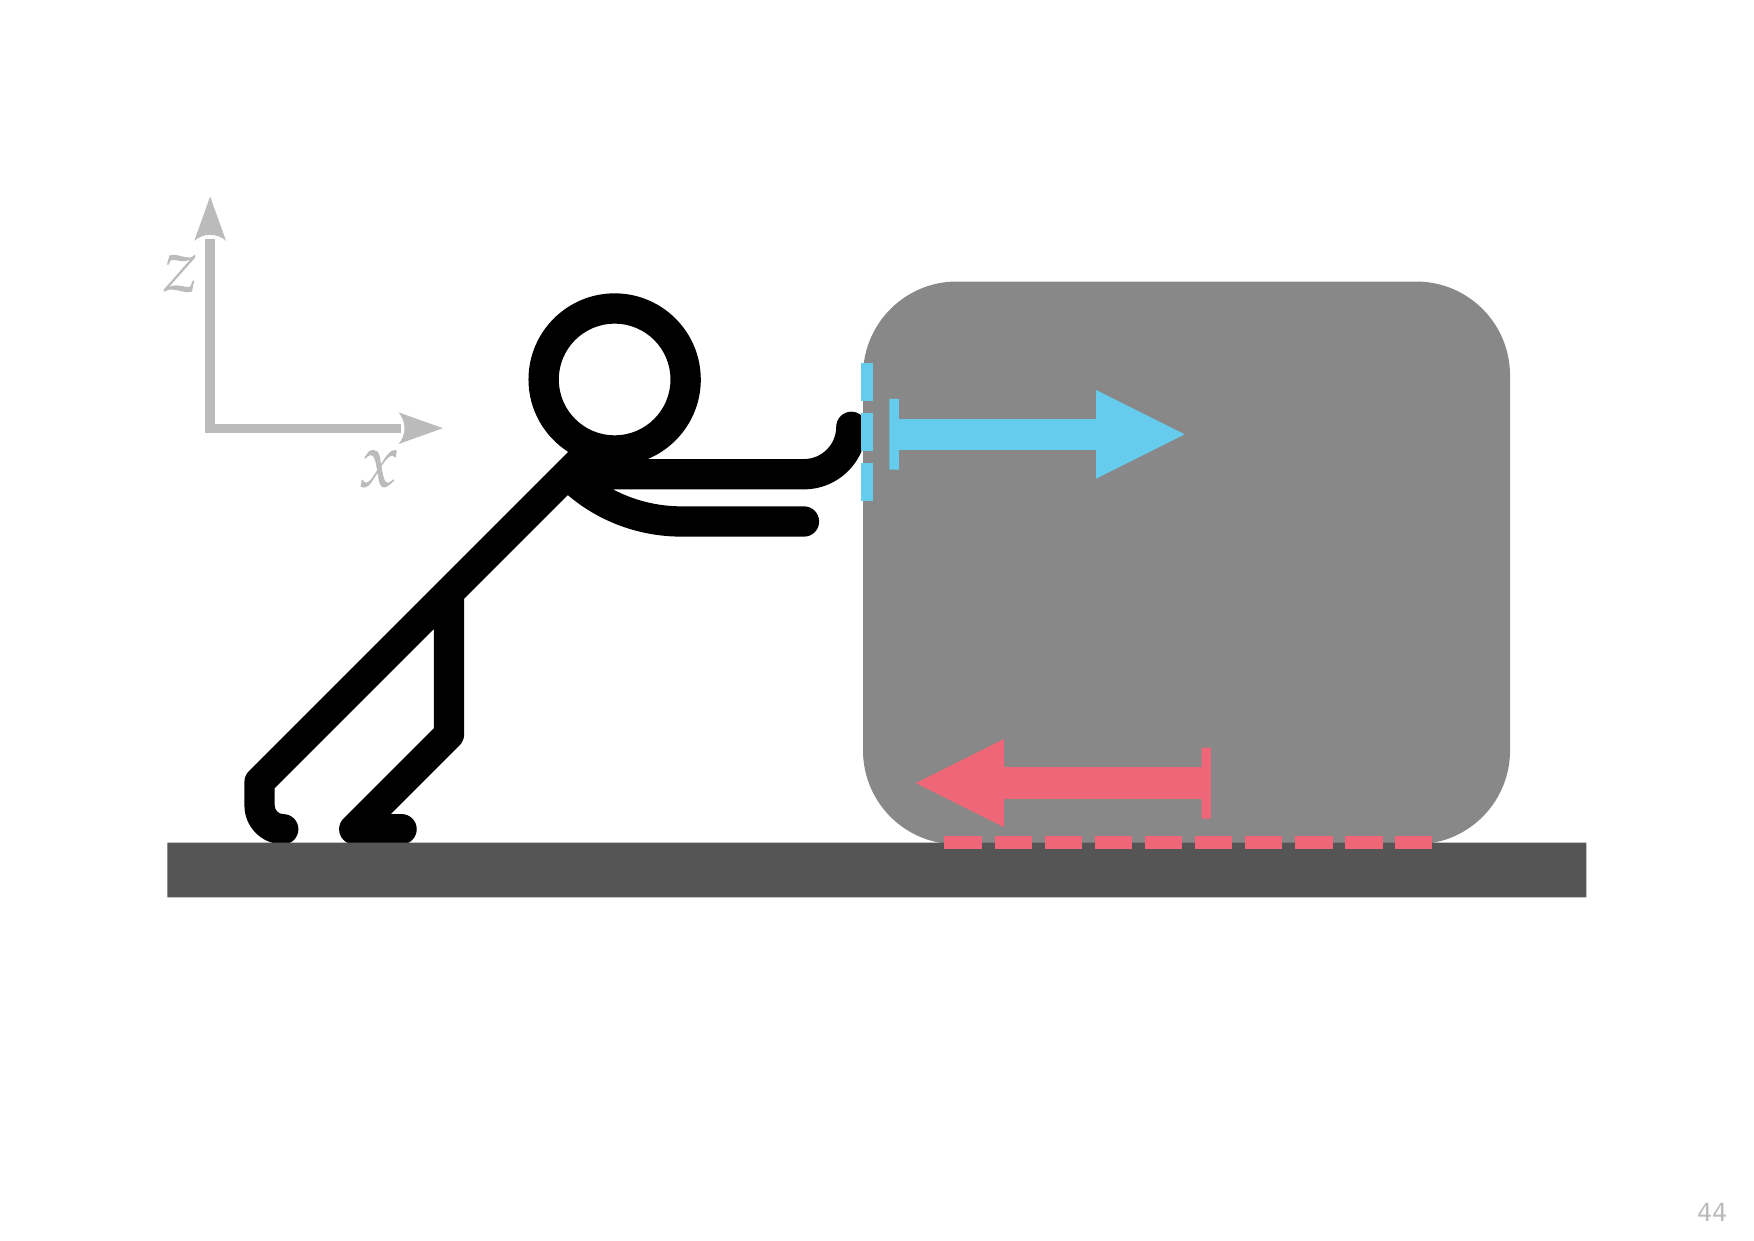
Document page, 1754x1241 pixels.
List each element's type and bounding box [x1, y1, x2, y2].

text_box [163, 254, 196, 293]
picture [243, 292, 867, 842]
text_box [167, 281, 1587, 898]
text_box [360, 450, 397, 488]
